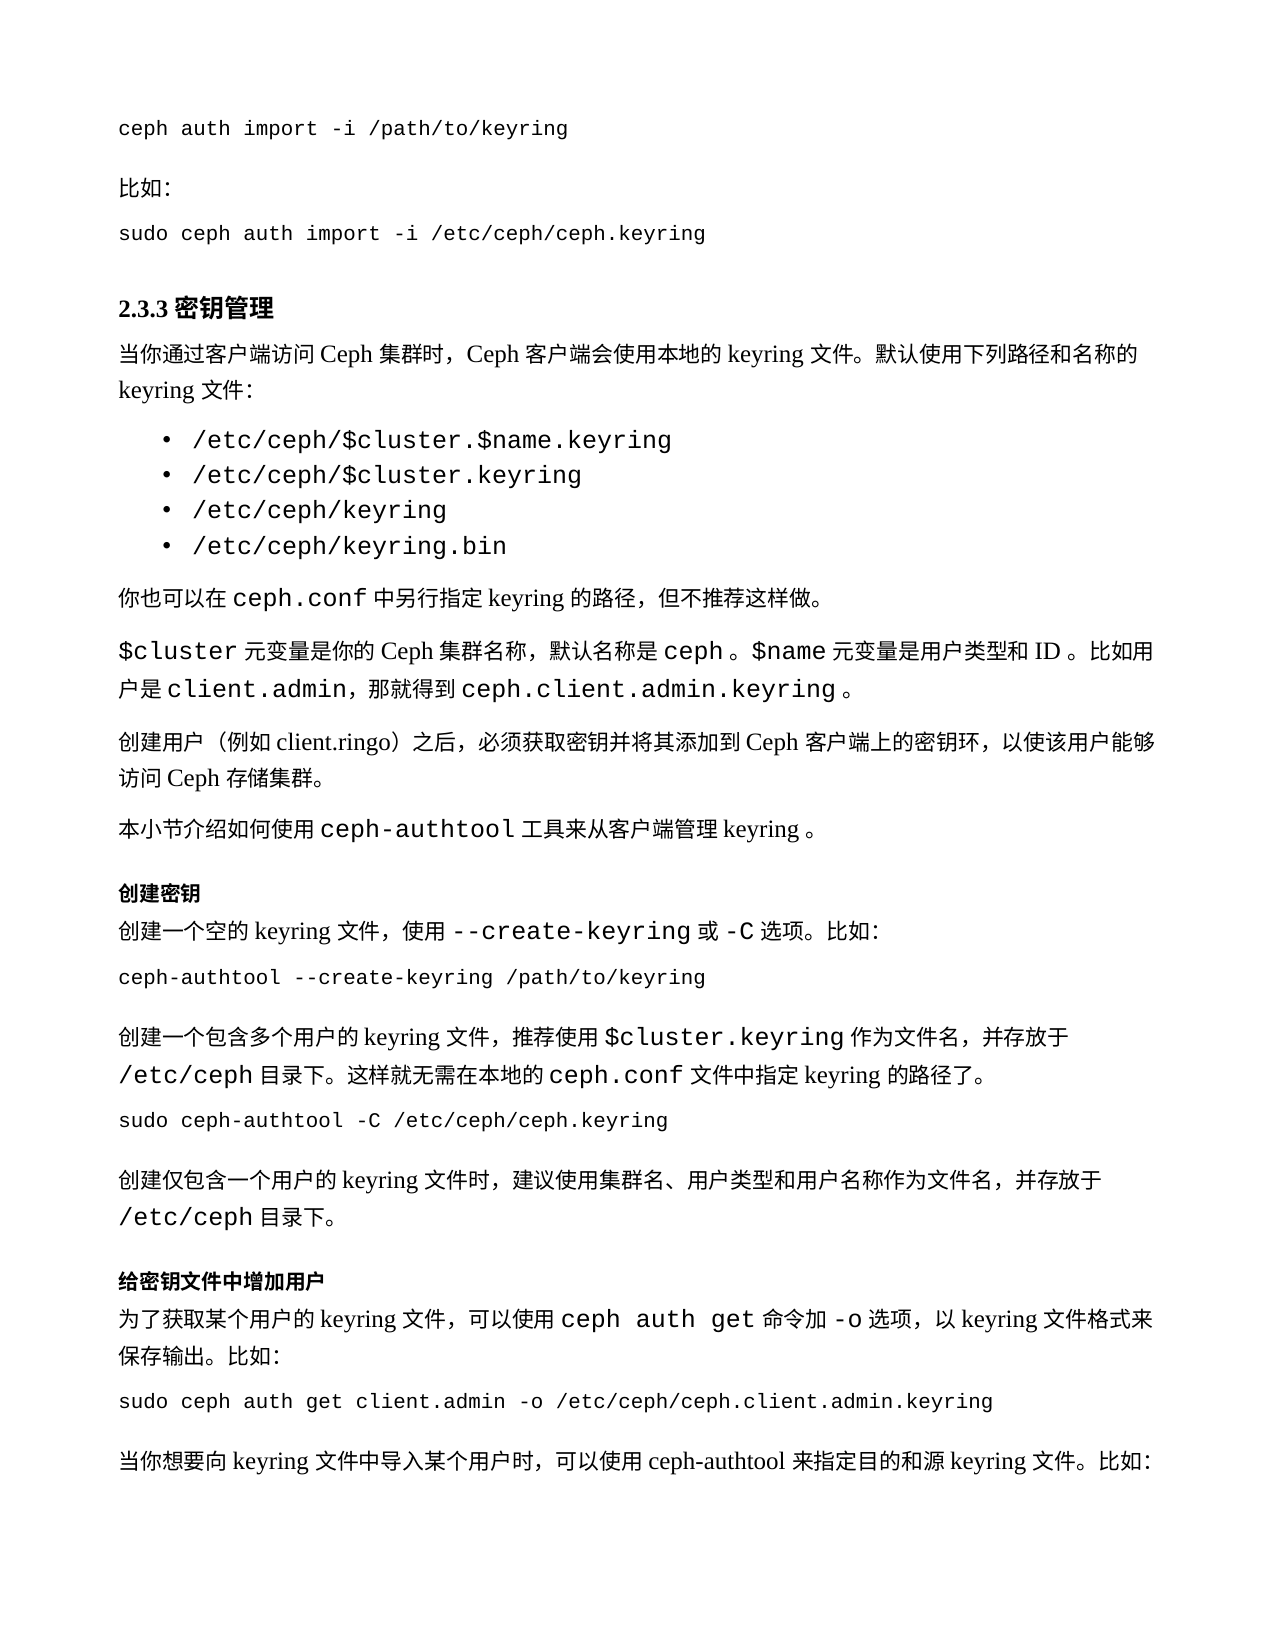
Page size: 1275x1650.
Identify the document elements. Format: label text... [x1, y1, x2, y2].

text 为了获取某个用户的 keyring 文件，可以使用 ceph auth get 命令加 -o 选项，以 keyring 文件格式来保存输出。比如： [118, 1302, 1157, 1371]
text 创建一个空的 keyring 文件，使用 --create-keyring 或 -C 选项。比如： [118, 914, 1157, 947]
text sudo ceph auth get client.admin -o /etc/ceph/ceph.client.admin.keyring [118, 1391, 1157, 1414]
text sudo ceph-authtool -C /etc/ceph/ceph.keyring [118, 1110, 1157, 1134]
text sudo ceph auth import -i /etc/ceph/ceph.keyring [118, 223, 1157, 246]
subtitle 给密钥文件中增加用户 [118, 1265, 1157, 1295]
list /etc/ceph/$cluster.keyring [162, 460, 1157, 491]
text 当你想要向 keyring 文件中导入某个用户时，可以使用 ceph-authtool 来指定目的和源 keyring 文件。比如： [118, 1444, 1157, 1475]
text 本小节介绍如何使用 ceph-authtool 工具来从客户端管理 keyring 。 [118, 812, 1157, 845]
text 创建用户（例如 client.ringo）之后，必须获取密钥并将其添加到 Ceph 客户端上的密钥环，以使该用户能够访问 Ceph 存储集群。 [118, 724, 1157, 793]
text 当你通过客户端访问 Ceph 集群时，Ceph 客户端会使用本地的 keyring 文件。默认使用下列路径和名称的 keyring 文件： [118, 337, 1157, 405]
text ceph-authtool --create-keyring /path/to/keyring [118, 967, 1157, 991]
text $cluster 元变量是你的 Ceph 集群名称，默认名称是 ceph 。$name 元变量是用户类型和 ID 。比如用户是 client.admin，那就得到 ceph.client.admin.keyring 。 [118, 634, 1157, 705]
text 创建一个包含多个用户的 keyring 文件，推荐使用 $cluster.keyring 作为文件名，并存放于 /etc/ceph 目录下。这样就无需在本地的 ceph.conf 文件中指定 keyring 的路径了。 [118, 1020, 1157, 1091]
list /etc/ceph/keyring [162, 496, 1157, 526]
list /etc/ceph/keyring.bin [162, 531, 1157, 562]
subtitle 创建密钥 [118, 878, 1157, 908]
text 你也可以在 ceph.conf 中另行指定 keyring 的路径，但不推荐这样做。 [118, 581, 1157, 614]
text ceph auth import -i /path/to/keyring [118, 118, 1157, 142]
text 创建仅包含一个用户的 keyring 文件时，建议使用集群名、用户类型和用户名称作为文件名，并存放于 /etc/ceph 目录下。 [118, 1163, 1157, 1233]
text 比如： [118, 171, 1157, 203]
list /etc/ceph/$cluster.$name.keyring [162, 425, 1157, 456]
subtitle 2.3.3 密钥管理 [118, 288, 1157, 324]
